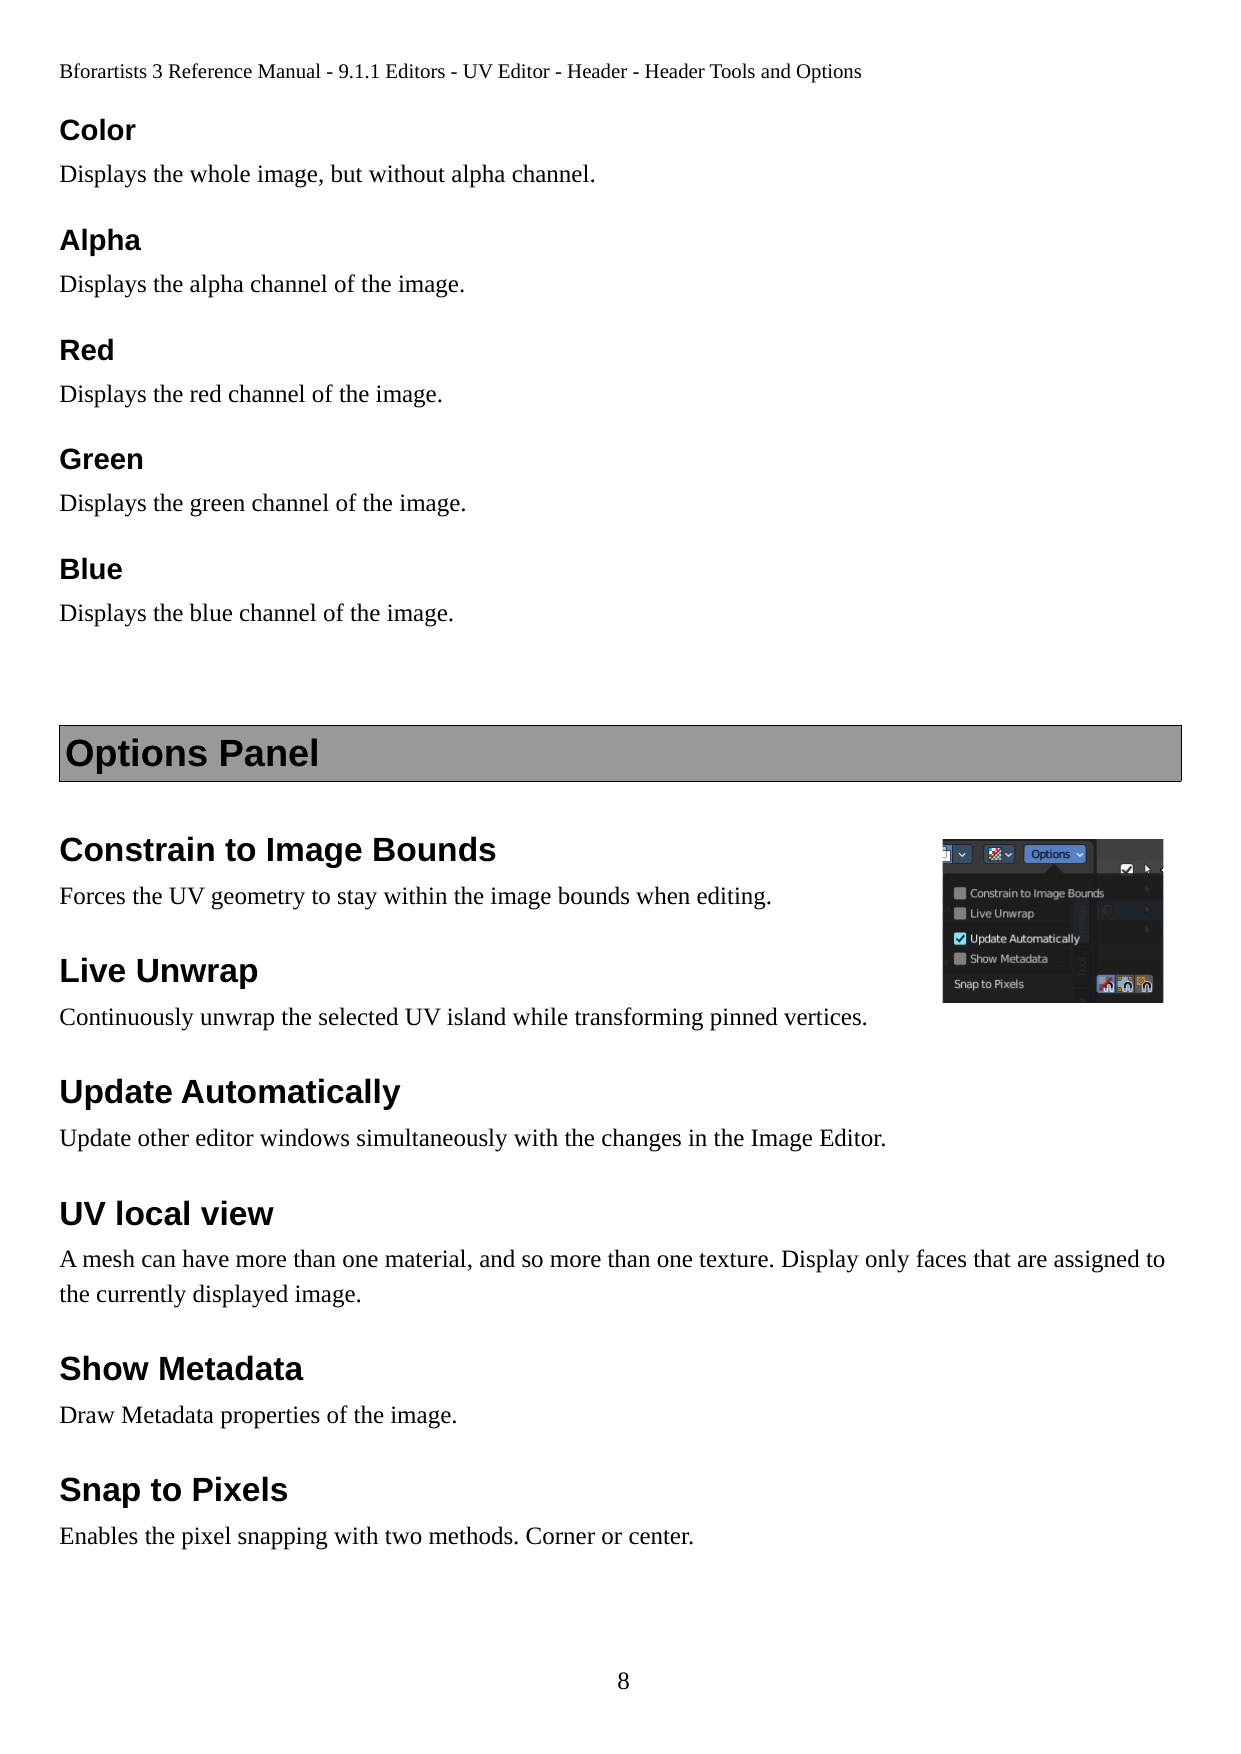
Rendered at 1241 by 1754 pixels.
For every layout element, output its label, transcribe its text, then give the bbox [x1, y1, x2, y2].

text Forces the UV geometry to stay within the image bounds when editing. [59, 881, 942, 910]
subtitle Constrain to Image Bounds [59, 830, 1181, 869]
text Displays the blue channel of the image. [59, 598, 1181, 627]
text Displays the red channel of the image. [59, 379, 1181, 407]
text Continuously unwrap the selected UV island while transforming pinned vertices. [59, 1002, 1181, 1031]
subtitle [1164, 951, 1181, 990]
text Displays the alpha channel of the image. [59, 269, 1181, 297]
text Displays the whole image, but without alpha channel. [59, 159, 1181, 188]
subtitle Snap to Pixels [59, 1470, 1181, 1508]
table_header Options Panel [60, 726, 1181, 781]
picture [942, 839, 1164, 1003]
subtitle Color [59, 113, 1181, 146]
subtitle Red [59, 332, 1181, 366]
text Enables the pixel snapping with two methods. Corner or center. [59, 1521, 1181, 1550]
subtitle Live Unwrap [59, 951, 942, 990]
subtitle Alpha [59, 222, 1181, 256]
text Draw Metadata properties of the image. [59, 1400, 1181, 1429]
subtitle Blue [59, 552, 1181, 586]
text A mesh can have more than one material, and so more than one texture. Display only faces that are assigned to the currently displayed image. [59, 1244, 1181, 1308]
subtitle Green [59, 442, 1181, 476]
text Update other editor windows simultaneously with the changes in the Image Editor. [59, 1123, 1181, 1152]
subtitle Show Metadata [59, 1349, 1181, 1387]
subtitle Update Automatically [59, 1072, 1181, 1111]
subtitle UV local view [59, 1193, 1181, 1232]
text Displays the green channel of the image. [59, 488, 1181, 517]
